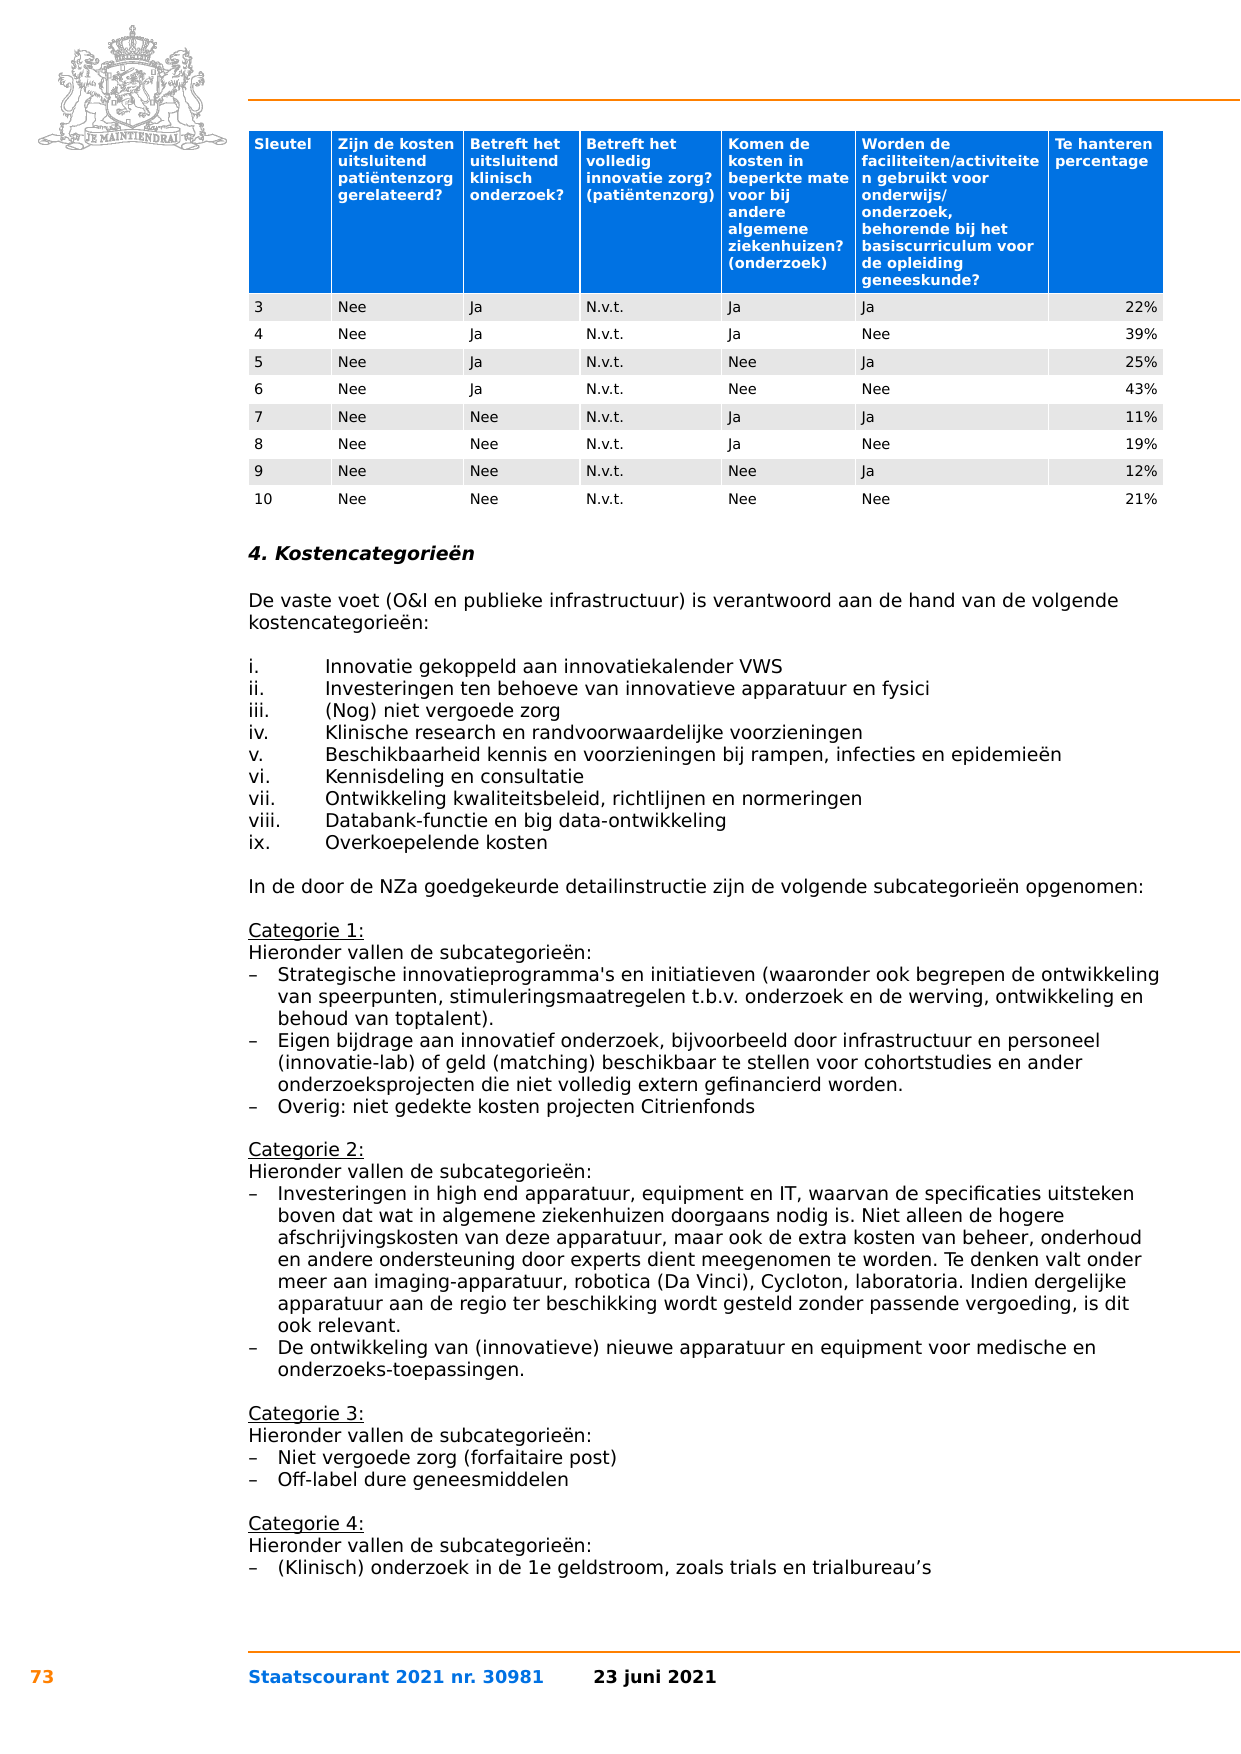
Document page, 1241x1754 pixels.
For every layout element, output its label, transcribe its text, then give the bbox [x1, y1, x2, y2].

text vi. Kennisdeling en consultatie [248, 766, 1163, 788]
text vii. Ontwikkeling kwaliteitsbeleid, richtlijnen en normeringen [248, 788, 1163, 810]
subtitle 4. Kostencategorieën [248, 543, 1163, 565]
text De vaste voet (O&I en publieke infrastructuur) is verantwoord aan de hand van de volgende kostencategorieën: [248, 590, 1163, 634]
text viii. Databank-functie en big data-ontwikkeling [248, 810, 1163, 832]
text Hieronder vallen de subcategorieën: [248, 942, 1163, 964]
table_cell Ja [856, 459, 1048, 485]
table_cell 12% [1049, 459, 1163, 485]
table_cell Nee [464, 431, 579, 457]
table_cell Ja [856, 404, 1048, 430]
table_cell Nee [332, 294, 463, 321]
table_header Betreft het volledig innovatie zorg? (patiëntenzorg) [581, 131, 721, 293]
table_header Zijn de kosten uitsluitend patiëntenzorg gerelateerd? [332, 131, 463, 293]
text – Overig: niet gedekte kosten projecten Citrienfonds [248, 1096, 1163, 1117]
table_cell Ja [856, 349, 1048, 375]
table_header Worden de faciliteiten/activiteiten gebruikt voor onderwijs/ onderzoek, behorende bij het basiscurriculum voor de opleiding geneeskunde? [856, 131, 1048, 293]
text – De ontwikkeling van (innovatieve) nieuwe apparatuur en equipment voor medische en onderzoeks-toepassingen. [248, 1337, 1163, 1381]
table_cell Nee [332, 486, 463, 512]
text Categorie 2: [248, 1139, 1163, 1161]
table_cell Nee [856, 322, 1048, 348]
table_cell Ja [722, 322, 855, 348]
table_cell N.v.t. [581, 459, 721, 485]
table_cell 3 [249, 294, 331, 321]
text – (Klinisch) onderzoek in de 1e geldstroom, zoals trials en trialbureau’s [248, 1557, 1163, 1579]
text Categorie 1: [248, 920, 1163, 942]
table_cell Nee [464, 486, 579, 512]
table_cell Ja [722, 404, 855, 430]
table_header Betreft het uitsluitend klinisch onderzoek? [464, 131, 579, 293]
table_cell 9 [249, 459, 331, 485]
table_cell Nee [464, 404, 579, 430]
table_cell Nee [722, 349, 855, 375]
table_cell Nee [464, 459, 579, 485]
table_cell Nee [332, 376, 463, 403]
text Hieronder vallen de subcategorieën: [248, 1161, 1163, 1183]
text ii. Investeringen ten behoeve van innovatieve apparatuur en fysici [248, 678, 1163, 700]
table_cell Nee [332, 322, 463, 348]
table_header Komen de kosten in beperkte mate voor bij andere algemene ziekenhuizen? (onderzoek) [722, 131, 855, 293]
table_cell N.v.t. [581, 431, 721, 457]
table_cell Nee [332, 431, 463, 457]
table_cell Nee [722, 459, 855, 485]
text – Eigen bijdrage aan innovatief onderzoek, bijvoorbeeld door infrastructuur en personeel (innovatie-lab) of geld (matching) beschikbaar te stellen voor cohortstudies en ander onderzoeksprojecten die niet volledig extern gefinancierd worden. [248, 1029, 1163, 1096]
table_cell 6 [249, 376, 331, 403]
table_cell N.v.t. [581, 376, 721, 403]
text – Investeringen in high end apparatuur, equipment en IT, waarvan de specificaties uitsteken boven dat wat in algemene ziekenhuizen doorgaans nodig is. Niet alleen de hogere afschrijvingskosten van deze apparatuur, maar ook de extra kosten van beheer, onderhoud en andere ondersteuning door experts dient meegenomen te worden. Te denken valt onder meer aan imaging-apparatuur, robotica (Da Vinci), Cycloton, laboratoria. Indien dergelijke apparatuur aan de regio ter beschikking wordt gesteld zonder passende vergoeding, is dit ook relevant. [248, 1183, 1163, 1337]
table_cell 11% [1049, 404, 1163, 430]
table_header Sleutel [249, 131, 331, 293]
table_cell Nee [332, 459, 463, 485]
table_cell 43% [1049, 376, 1163, 403]
text i. Innovatie gekoppeld aan innovatiekalender VWS [248, 656, 1163, 678]
table_cell Ja [464, 376, 579, 403]
text Categorie 3: [248, 1403, 1163, 1425]
table_cell Nee [332, 404, 463, 430]
table_cell Nee [856, 486, 1048, 512]
table_cell Nee [722, 486, 855, 512]
table_cell 10 [249, 486, 331, 512]
table_cell Ja [464, 322, 579, 348]
text iii. (Nog) niet vergoede zorg [248, 700, 1163, 722]
text In de door de NZa goedgekeurde detailinstructie zijn de volgende subcategorieën opgenomen: [248, 876, 1163, 898]
table_cell Ja [722, 431, 855, 457]
table_cell 19% [1049, 431, 1163, 457]
table_cell Nee [856, 376, 1048, 403]
table_cell 7 [249, 404, 331, 430]
table_cell Ja [856, 294, 1048, 321]
table_cell N.v.t. [581, 322, 721, 348]
table_cell Ja [722, 294, 855, 321]
table_cell N.v.t. [581, 486, 721, 512]
table_cell 21% [1049, 486, 1163, 512]
text – Niet vergoede zorg (forfaitaire post) [248, 1447, 1163, 1469]
text – Off-label dure geneesmiddelen [248, 1469, 1163, 1491]
table_cell N.v.t. [581, 404, 721, 430]
text – Strategische innovatieprogramma's en initiatieven (waaronder ook begrepen de ontwikkeling van speerpunten, stimuleringsmaatregelen t.b.v. onderzoek en de werving, ontwikkeling en behoud van toptalent). [248, 964, 1163, 1029]
table_cell 39% [1049, 322, 1163, 348]
table_cell 25% [1049, 349, 1163, 375]
table_cell Nee [722, 376, 855, 403]
text Categorie 4: [248, 1513, 1163, 1535]
table_cell 5 [249, 349, 331, 375]
text ix. Overkoepelende kosten [248, 832, 1163, 854]
table_cell Nee [332, 349, 463, 375]
table_cell 4 [249, 322, 331, 348]
text Hieronder vallen de subcategorieën: [248, 1425, 1163, 1447]
table_cell 22% [1049, 294, 1163, 321]
text iv. Klinische research en randvoorwaardelijke voorzieningen [248, 722, 1163, 744]
table_cell N.v.t. [581, 349, 721, 375]
picture [38, 25, 227, 150]
table_cell Nee [856, 431, 1048, 457]
table_cell 8 [249, 431, 331, 457]
table_cell Ja [464, 294, 579, 321]
table_cell N.v.t. [581, 294, 721, 321]
table_header Te hanteren percentage [1049, 131, 1163, 293]
text v. Beschikbaarheid kennis en voorzieningen bij rampen, infecties en epidemieën [248, 744, 1163, 766]
table_cell Ja [464, 349, 579, 375]
text Hieronder vallen de subcategorieën: [248, 1535, 1163, 1557]
